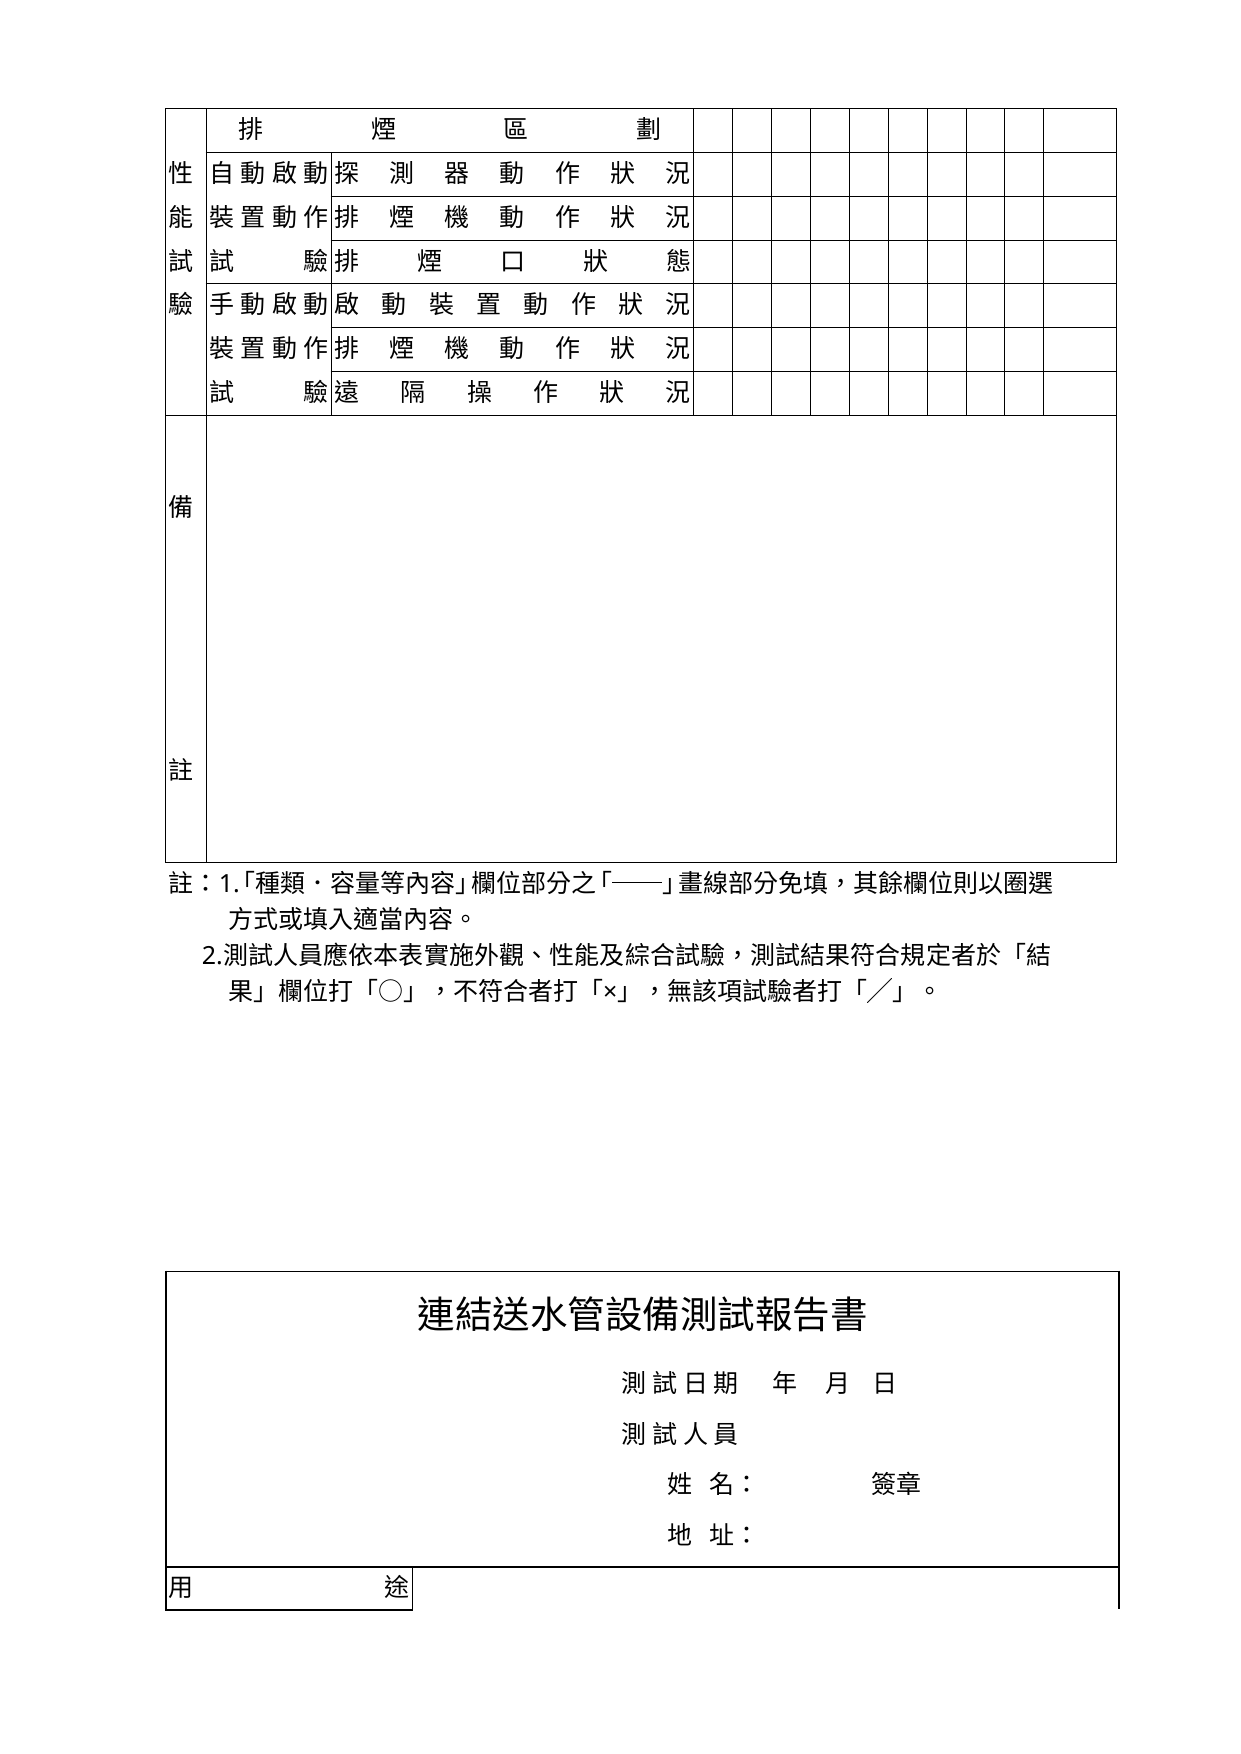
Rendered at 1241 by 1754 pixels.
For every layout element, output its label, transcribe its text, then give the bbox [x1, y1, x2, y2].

table_cell [811, 197, 849, 239]
table_cell [733, 328, 771, 371]
table_cell 遠隔操作狀況 [332, 372, 693, 414]
table_cell [850, 372, 888, 414]
table_cell [694, 416, 1044, 862]
table_cell [1005, 372, 1043, 414]
table_cell 備 註 [166, 416, 206, 862]
table_cell [733, 284, 771, 327]
table_cell 測 試 日 期 年 月 日 [619, 1351, 1118, 1414]
table_cell [733, 109, 771, 152]
table_cell 啟動裝置動作狀況 [332, 284, 693, 327]
table_cell 排煙口狀態 [332, 241, 693, 283]
table_cell 自動啟動 [207, 153, 331, 196]
table_cell [928, 109, 966, 152]
table_cell [811, 372, 849, 414]
table_cell 排煙機動作狀況 [332, 328, 693, 371]
table_cell [772, 372, 810, 414]
table_cell [1005, 197, 1043, 239]
table_cell [928, 197, 966, 239]
table_cell [167, 1351, 619, 1414]
table_cell [889, 109, 927, 152]
table_cell [889, 153, 927, 196]
table_cell 探測器動作狀況 [332, 153, 693, 196]
text 2.測試人員應依本表實施外觀、性能及綜合試驗，測試結果符合規定者於「結果」欄位打「○」，不符合者打「×」，無該項試驗者打「╱」。 [169, 936, 1053, 1008]
table_cell [733, 241, 771, 283]
table_cell [1044, 372, 1116, 414]
table_cell [850, 109, 888, 152]
table_cell [166, 371, 206, 414]
table_cell [772, 284, 810, 327]
table_cell [889, 241, 927, 283]
table_cell [166, 327, 206, 371]
table_cell [694, 284, 732, 327]
table_cell 能 [166, 196, 206, 239]
table_cell [889, 284, 927, 327]
table_cell [1005, 153, 1043, 196]
table_cell 手動啟動 [207, 284, 331, 327]
table_cell [166, 109, 206, 152]
table_cell 用途 [167, 1568, 412, 1609]
table_cell [928, 241, 966, 283]
table_cell [772, 241, 810, 283]
table_cell [850, 241, 888, 283]
table_cell [889, 328, 927, 371]
table_cell [850, 284, 888, 327]
table_cell [331, 416, 694, 862]
table_cell [733, 372, 771, 414]
text 註：1.「種類．容量等內容」欄位部分之「──」畫線部分免填，其餘欄位則以圈選方式或填入適當內容。 [169, 863, 1053, 936]
table_cell [772, 197, 810, 239]
table_cell [1044, 109, 1116, 152]
table_cell [889, 197, 927, 239]
table_cell [694, 153, 732, 196]
table_cell [1044, 153, 1116, 196]
table_cell [967, 372, 1004, 414]
table_cell [928, 153, 966, 196]
table_cell [967, 284, 1004, 327]
table_header 連結送水管設備測試報告書 [167, 1272, 1118, 1351]
table_cell [967, 109, 1004, 152]
table_cell [928, 372, 966, 414]
table_cell [967, 241, 1004, 283]
table_cell [694, 109, 732, 152]
table_cell 裝置動作 [207, 196, 331, 239]
table_cell [733, 153, 771, 196]
table_cell [167, 1516, 619, 1566]
table_cell [928, 328, 966, 371]
table_cell 地 址： [619, 1516, 1118, 1566]
table_cell [733, 197, 771, 239]
table_cell 排煙區劃 [207, 109, 693, 152]
table_cell [772, 109, 810, 152]
table_cell [1044, 197, 1116, 239]
table_cell 姓 名： 簽章 [619, 1465, 1118, 1516]
table_cell [1005, 328, 1043, 371]
table_cell [811, 153, 849, 196]
table_cell 排煙機動作狀況 [332, 197, 693, 239]
table_cell [811, 284, 849, 327]
table_cell [207, 416, 331, 862]
table_cell [772, 328, 810, 371]
table_cell [167, 1415, 619, 1465]
table_cell [1005, 284, 1043, 327]
table_cell [1044, 328, 1116, 371]
table_cell [967, 197, 1004, 239]
table_cell 性 [166, 152, 206, 196]
table_cell 試驗 [207, 240, 331, 283]
table_cell [1005, 241, 1043, 283]
table_cell [694, 328, 732, 371]
table_cell [811, 241, 849, 283]
table_cell [967, 153, 1004, 196]
table_cell 試 [166, 240, 206, 283]
table_cell [850, 328, 888, 371]
table_cell [967, 328, 1004, 371]
table_cell [694, 372, 732, 414]
table_cell [1044, 241, 1116, 283]
table_cell [694, 197, 732, 239]
table_cell 裝置動作 [207, 327, 331, 371]
table_cell 驗 [166, 283, 206, 327]
table_cell [167, 1465, 619, 1516]
table_cell 試驗 [207, 371, 331, 414]
table_cell [1044, 284, 1116, 327]
table_cell [811, 109, 849, 152]
table_cell [850, 153, 888, 196]
table_cell [694, 241, 732, 283]
table_cell [811, 328, 849, 371]
table_cell [850, 197, 888, 239]
table_cell [413, 1568, 1118, 1609]
table_cell [928, 284, 966, 327]
table_cell [889, 372, 927, 414]
table_cell [772, 153, 810, 196]
table_cell 測 試 人 員 [619, 1415, 1118, 1465]
table_cell [1044, 416, 1116, 862]
table_cell [1005, 109, 1043, 152]
